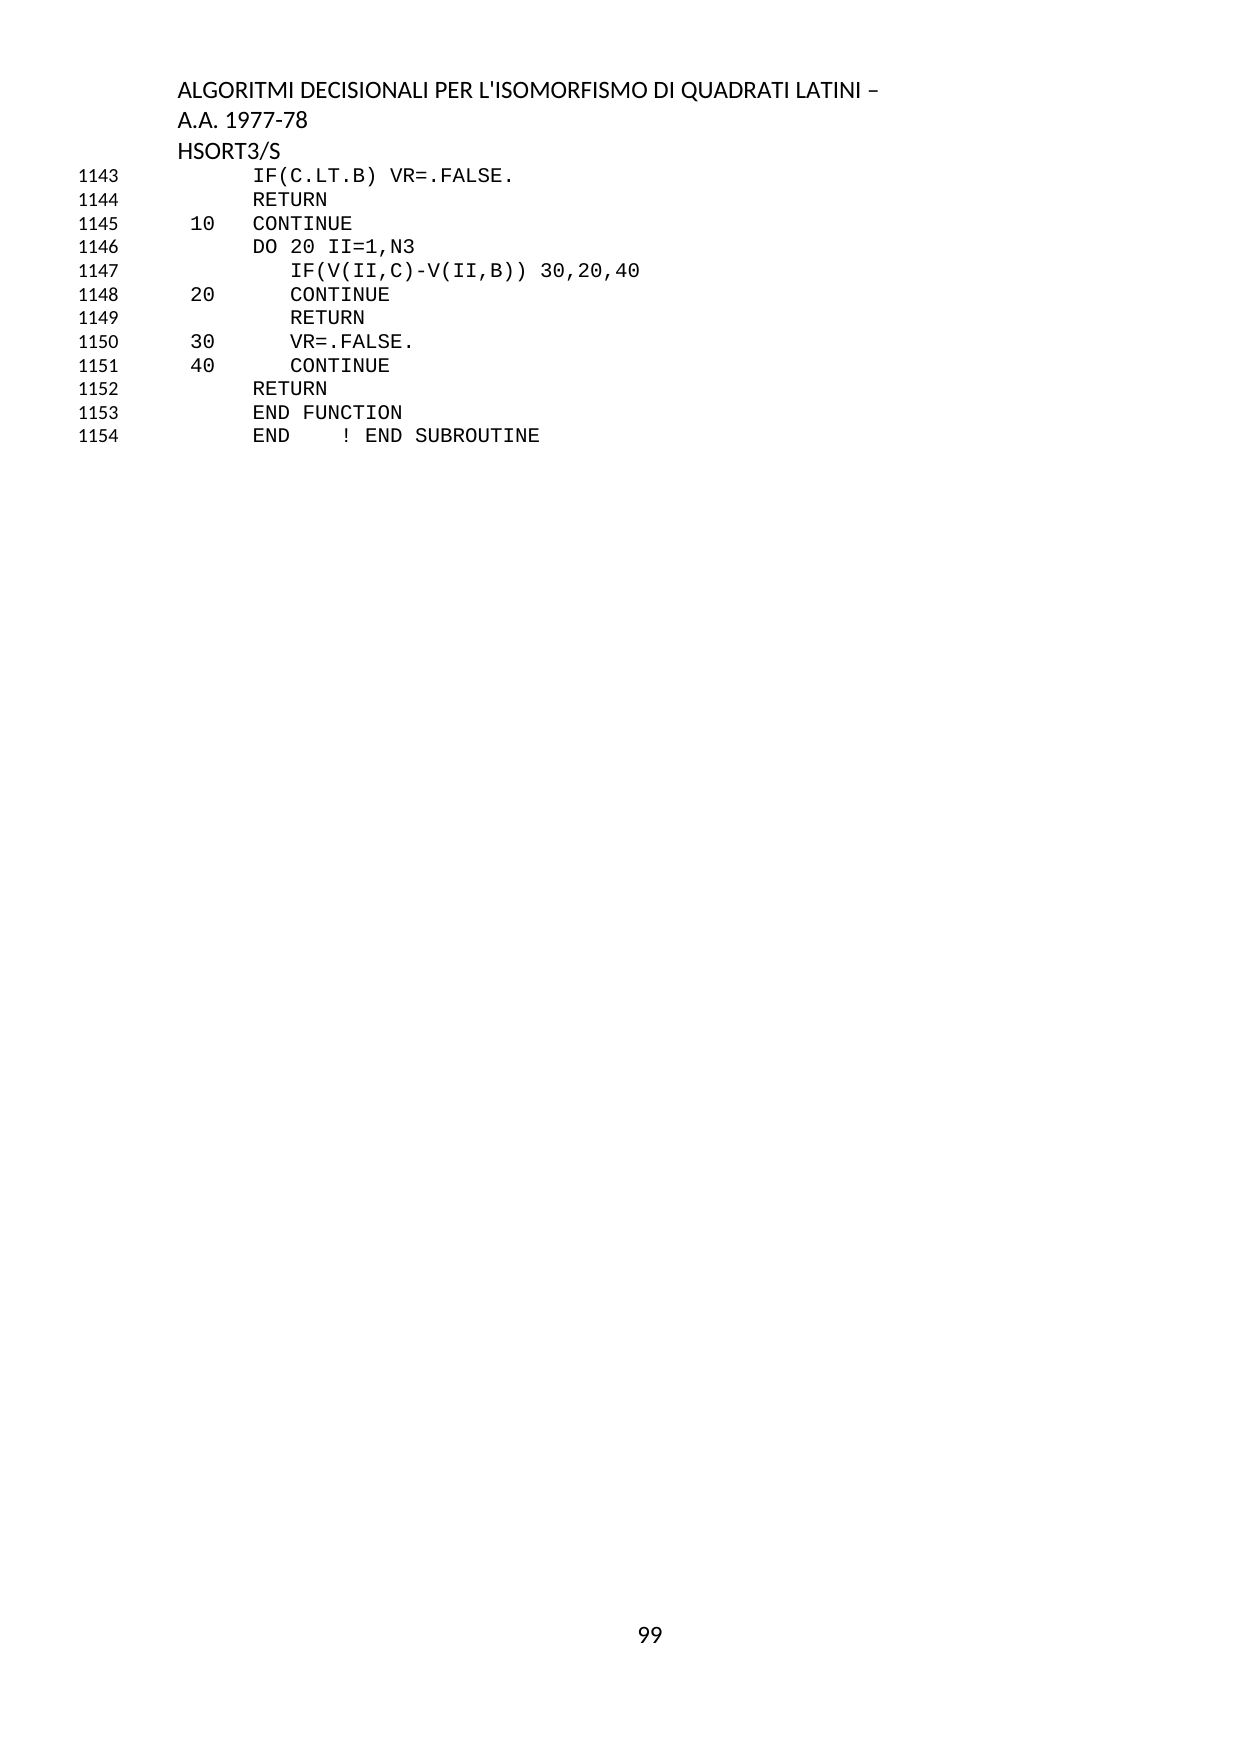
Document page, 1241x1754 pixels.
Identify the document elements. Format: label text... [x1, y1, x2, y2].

text IF(V(II,C)-V(II,B)) 30,20,40 [177, 260, 1122, 284]
text 20 CONTINUE [177, 284, 1122, 307]
text RETURN [177, 189, 1122, 213]
text 40 CONTINUE [177, 354, 1122, 378]
text DO 20 II=1,N3 [177, 236, 1122, 260]
text 30 VR=.FALSE. [177, 331, 1122, 354]
text END FUNCTION [177, 402, 1122, 426]
text RETURN [177, 307, 1122, 331]
text END ! END SUBROUTINE [177, 426, 1122, 449]
text IF(C.LT.B) VR=.FALSE. [177, 165, 1122, 189]
text 10 CONTINUE [177, 213, 1122, 236]
text RETURN [177, 378, 1122, 402]
